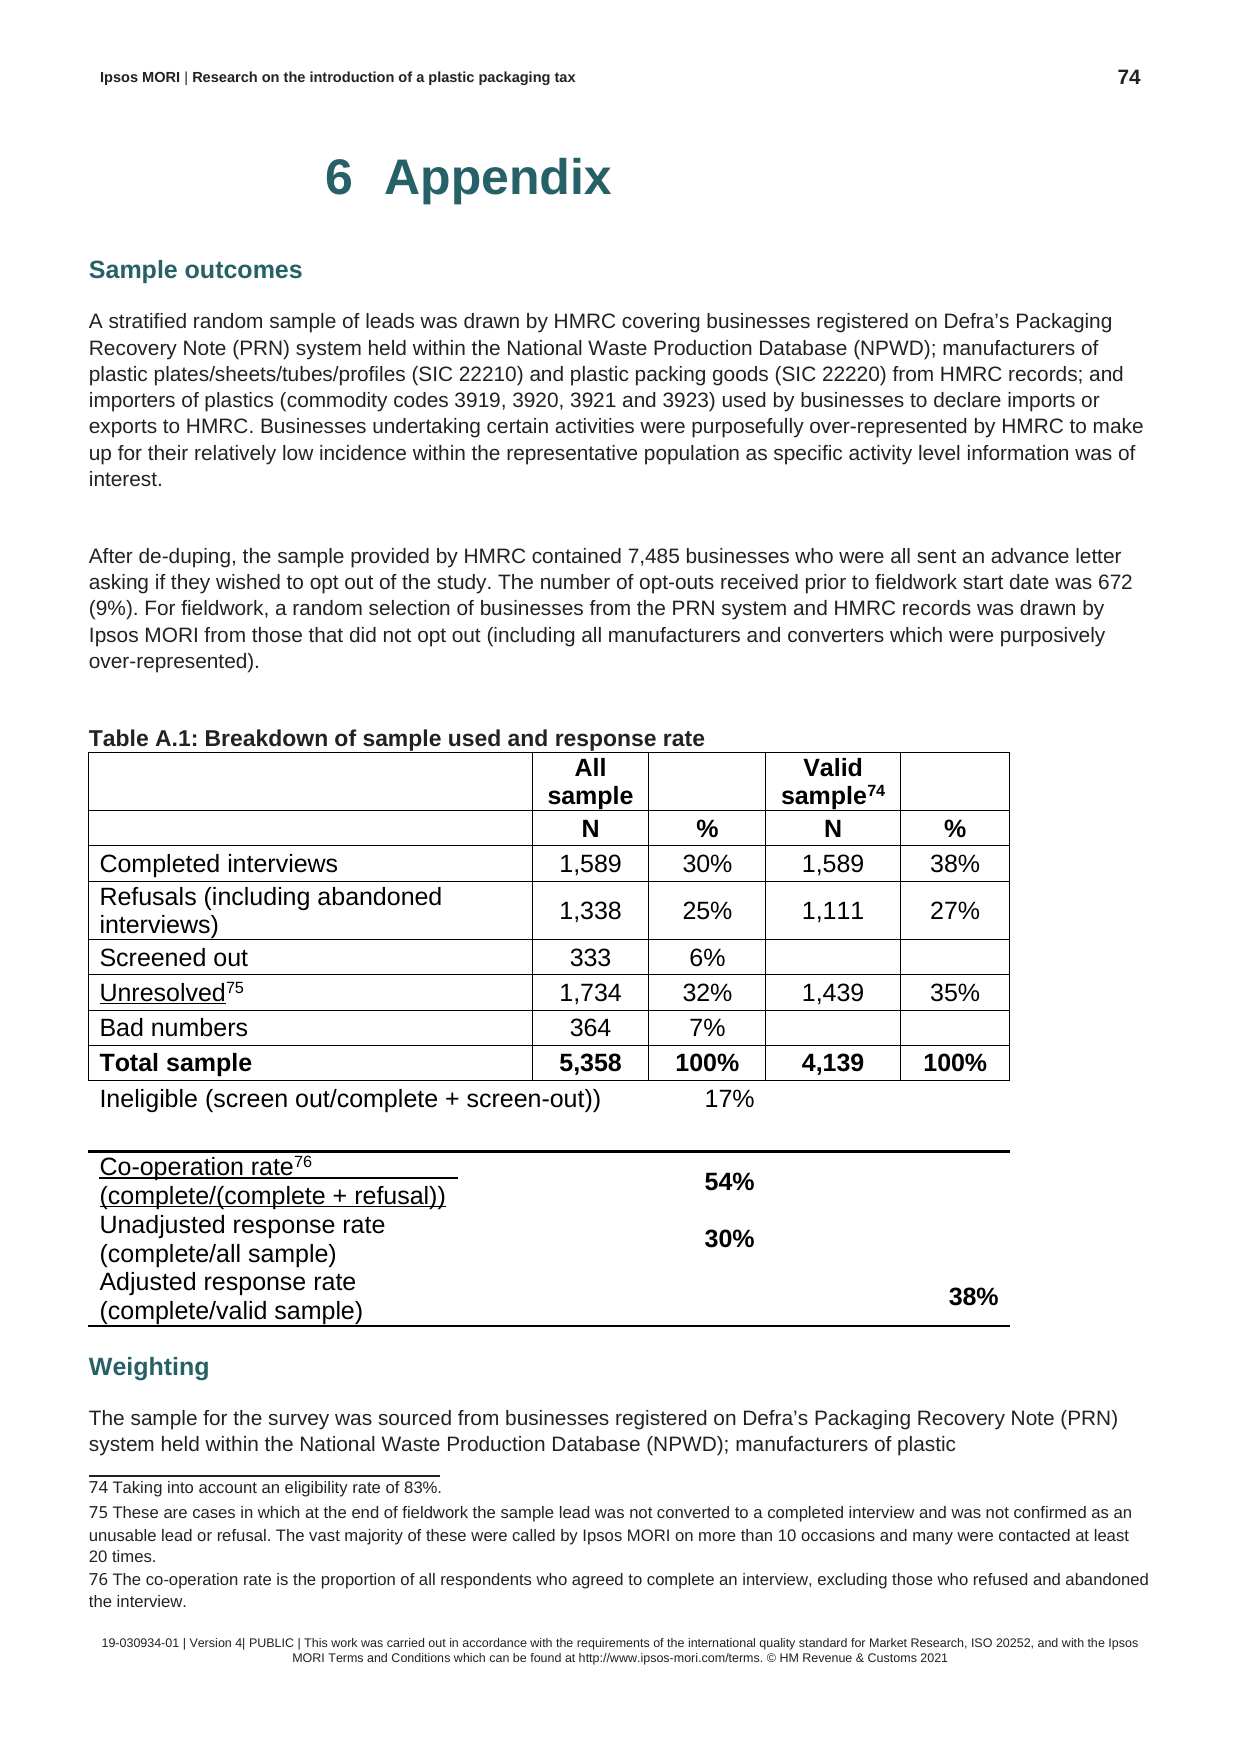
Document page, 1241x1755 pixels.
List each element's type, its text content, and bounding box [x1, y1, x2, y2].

table_cell Ineligible (screen out/complete + screen-out)) [88, 1081, 649, 1115]
table_cell N [533, 811, 648, 845]
table_cell [766, 1081, 893, 1115]
table_cell 54% [649, 1153, 766, 1210]
table_cell [766, 1115, 893, 1150]
table_cell 100% [649, 1046, 765, 1080]
table_cell [766, 940, 900, 974]
table_cell [893, 1081, 1009, 1115]
table_cell [893, 1210, 1009, 1267]
table_cell [766, 1153, 893, 1210]
table_header [89, 753, 532, 810]
table_cell 38% [893, 1268, 1009, 1325]
subtitle Appendix [325, 148, 1152, 205]
table_cell [901, 1011, 1009, 1045]
table_cell 30% [649, 846, 765, 881]
table_cell 364 [533, 1011, 648, 1045]
table_cell 100% [901, 1046, 1009, 1080]
table_cell [369, 1115, 649, 1150]
table_cell [89, 811, 532, 845]
table_cell [893, 1115, 1009, 1150]
subtitle Sample outcomes [89, 255, 1152, 284]
table_cell [649, 1115, 766, 1150]
table_cell Unresolved [89, 975, 532, 1009]
table_cell Total sample [89, 1046, 532, 1080]
table_cell 1,111 [766, 882, 900, 939]
table_cell % [649, 811, 765, 845]
table_cell Unadjusted response rate (complete/all sample) [88, 1210, 649, 1267]
table_cell [88, 1115, 368, 1150]
table_cell 5,358 [533, 1046, 648, 1080]
table_cell Adjusted response rate (complete/valid sample) [88, 1268, 649, 1325]
table_cell 4,139 [766, 1046, 900, 1080]
table_cell N [766, 811, 900, 845]
table_cell 1,589 [766, 846, 900, 881]
table_cell [766, 1268, 893, 1325]
table_cell [893, 1153, 1009, 1210]
table_cell Bad numbers [89, 1011, 532, 1045]
table_cell 25% [649, 882, 765, 939]
table_cell 1,439 [766, 975, 900, 1009]
table_cell 38% [901, 846, 1009, 881]
table_cell [649, 1268, 766, 1325]
table_cell 1,338 [533, 882, 648, 939]
text After de-duping, the sample provided by HMRC contained 7,485 businesses who were all sent an advance letter asking if they wished to opt out of the study. The number of opt-outs received prior to fieldwork start date was 672 (9%). For fieldwork, a random selection of businesses from the PRN system and HMRC records was drawn by Ipsos MORI from those that did not opt out (including all manufacturers and converters which were purposively over-represented). [89, 543, 1152, 673]
table_cell 27% [901, 882, 1009, 939]
table_cell 35% [901, 975, 1009, 1009]
table_cell 32% [649, 975, 765, 1009]
text A stratified random sample of leads was drawn by HMRC covering businesses registered on Defra’s Packaging Recovery Note (PRN) system held within the National Waste Production Database (NPWD); manufacturers of plastic plates/sheets/tubes/profiles (SIC 22210) and plastic packing goods (SIC 22220) from HMRC records; and importers of plastics (commodity codes 3919, 3920, 3921 and 3923) used by businesses to declare imports or exports to HMRC. Businesses undertaking certain activities were purposefully over-represented by HMRC to make up for their relatively low incidence within the representative population as specific activity level information was of interest. [89, 309, 1152, 491]
subtitle Weighting [89, 1352, 1152, 1381]
table_cell Screened out [89, 940, 532, 974]
table_header [649, 753, 765, 810]
table_header Valid sample [766, 753, 900, 810]
table_cell Co-operation rate (complete/(complete + refusal)) [88, 1153, 649, 1210]
table_cell [766, 1210, 893, 1267]
text The sample for the survey was sourced from businesses registered on Defra’s Packaging Recovery Note (PRN) system held within the National Waste Production Database (NPWD); manufacturers of plastic [89, 1406, 1152, 1456]
table_cell [766, 1011, 900, 1045]
table_cell 1,734 [533, 975, 648, 1009]
table_cell Completed interviews [89, 846, 532, 881]
table_cell 30% [649, 1210, 766, 1267]
table_cell 17% [649, 1081, 766, 1115]
table_cell 7% [649, 1011, 765, 1045]
table_header [901, 753, 1009, 810]
table_cell % [901, 811, 1009, 845]
table_cell 6% [649, 940, 765, 974]
table_header All sample [533, 753, 648, 810]
table_cell 1,589 [533, 846, 648, 881]
subtitle Table A.1: Breakdown of sample used and response rate [89, 725, 1152, 752]
table_cell 333 [533, 940, 648, 974]
table_cell [901, 940, 1009, 974]
table_cell Refusals (including abandoned interviews) [89, 882, 532, 939]
